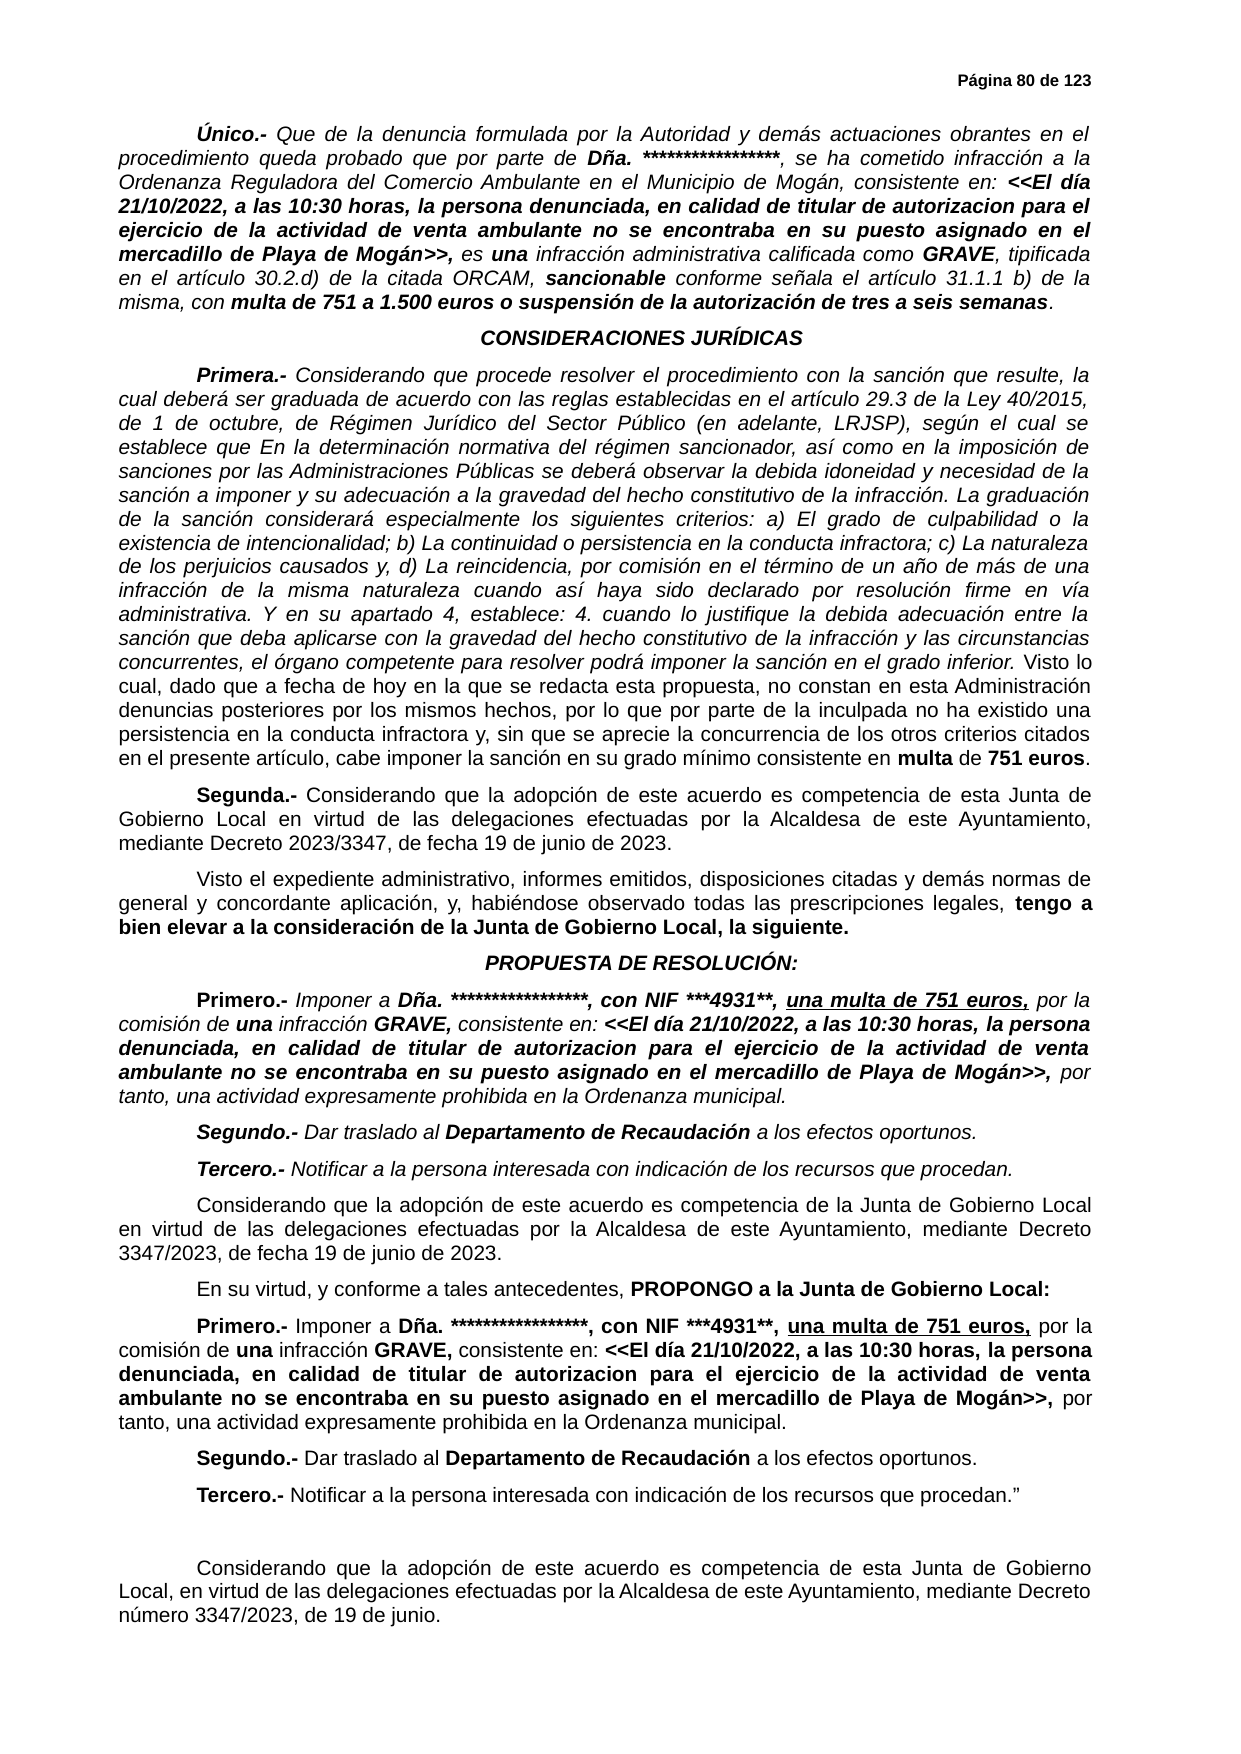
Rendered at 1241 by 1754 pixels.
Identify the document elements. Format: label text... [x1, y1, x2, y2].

text Tercero.- Notificar a la persona interesada con indicación de los recursos que procedan. [118, 1156, 1092, 1180]
text Segundo.- Dar traslado al Departamento de Recaudación a los efectos oportunos. [118, 1446, 1092, 1470]
text PROPUESTA DE RESOLUCIÓN: [118, 951, 1092, 975]
text Primera.- Considerando que procede resolver el procedimiento con la sanción que resulte, la cual deberá ser graduada de acuerdo con las reglas establecidas en el artículo 29.3 de la Ley 40/2015, de 1 de octubre, de Régimen Jurídico del Sector Público (en adelante, LRJSP), según el cual se establece que En la determinación normativa del régimen sancionador, así como en la imposición de sanciones por las Administraciones Públicas se deberá observar la debida idoneidad y necesidad de la sanción a imponer y su adecuación a la gravedad del hecho constitutivo de la infracción. La graduación de la sanción considerará especialmente los siguientes criterios: a) El grado de culpabilidad o la existencia de intencionalidad; b) La continuidad o persistencia en la conducta infractora; c) La naturaleza de los perjuicios causados y, d) La reincidencia, por comisión en el término de un año de más de una infracción de la misma naturaleza cuando así haya sido declarado por resolución firme en vía administrativa. Y en su apartado 4, establece: 4. cuando lo justifique la debida adecuación entre la sanción que deba aplicarse con la gravedad del hecho constitutivo de la infracción y las circunstancias concurrentes, el órgano competente para resolver podrá imponer la sanción en el grado inferior. Visto lo cual, dado que a fecha de hoy en la que se redacta esta propuesta, no constan en esta Administración denuncias posteriores por los mismos hechos, por lo que por parte de la inculpada no ha existido una persistencia en la conducta infractora y, sin que se aprecie la concurrencia de los otros criterios citados en el presente artículo, cabe imponer la sanción en su grado mínimo consistente en multa de 751 euros. [118, 363, 1092, 770]
text Primero.- Imponer a Dña. *****************, con NIF ***4931**, una multa de 751 euros, por la comisión de una infracción GRAVE, consistente en: <<El día 21/10/2022, a las 10:30 horas, la persona denunciada, en calidad de titular de autorizacion para el ejercicio de la actividad de venta ambulante no se encontraba en su puesto asignado en el mercadillo de Playa de Mogán>>, por tanto, una actividad expresamente prohibida en la Ordenanza municipal. [118, 1314, 1092, 1433]
text Tercero.- Notificar a la persona interesada con indicación de los recursos que procedan.” [118, 1482, 1092, 1506]
text Considerando que la adopción de este acuerdo es competencia de esta Junta de Gobierno Local, en virtud de las delegaciones efectuadas por la Alcaldesa de este Ayuntamiento, mediante Decreto número 3347/2023, de 19 de junio. [118, 1555, 1092, 1627]
text En su virtud, y conforme a tales antecedentes, PROPONGO a la Junta de Gobierno Local: [118, 1277, 1092, 1301]
text Considerando que la adopción de este acuerdo es competencia de la Junta de Gobierno Local en virtud de las delegaciones efectuadas por la Alcaldesa de este Ayuntamiento, mediante Decreto 3347/2023, de fecha 19 de junio de 2023. [118, 1193, 1092, 1265]
text Segundo.- Dar traslado al Departamento de Recaudación a los efectos oportunos. [118, 1120, 1092, 1144]
text Visto el expediente administrativo, informes emitidos, disposiciones citadas y demás normas de general y concordante aplicación, y, habiéndose observado todas las prescripciones legales, tengo a bien elevar a la consideración de la Junta de Gobierno Local, la siguiente. [118, 867, 1092, 939]
text Primero.- Imponer a Dña. *****************, con NIF ***4931**, una multa de 751 euros, por la comisión de una infracción GRAVE, consistente en: <<El día 21/10/2022, a las 10:30 horas, la persona denunciada, en calidad de titular de autorizacion para el ejercicio de la actividad de venta ambulante no se encontraba en su puesto asignado en el mercadillo de Playa de Mogán>>, por tanto, una actividad expresamente prohibida en la Ordenanza municipal. [118, 988, 1092, 1107]
text CONSIDERACIONES JURÍDICAS [118, 326, 1092, 350]
text Segunda.- Considerando que la adopción de este acuerdo es competencia de esta Junta de Gobierno Local en virtud de las delegaciones efectuadas por la Alcaldesa de este Ayuntamiento, mediante Decreto 2023/3347, de fecha 19 de junio de 2023. [118, 782, 1092, 854]
text Único.- Que de la denuncia formulada por la Autoridad y demás actuaciones obrantes en el procedimiento queda probado que por parte de Dña. *****************, se ha cometido infracción a la Ordenanza Reguladora del Comercio Ambulante en el Municipio de Mogán, consistente en: <<El día 21/10/2022, a las 10:30 horas, la persona denunciada, en calidad de titular de autorizacion para el ejercicio de la actividad de venta ambulante no se encontraba en su puesto asignado en el mercadillo de Playa de Mogán>>, es una infracción administrativa calificada como GRAVE, tipificada en el artículo 30.2.d) de la citada ORCAM, sancionable conforme señala el artículo 31.1.1 b) de la misma, con multa de 751 a 1.500 euros o suspensión de la autorización de tres a seis semanas. [118, 122, 1092, 314]
